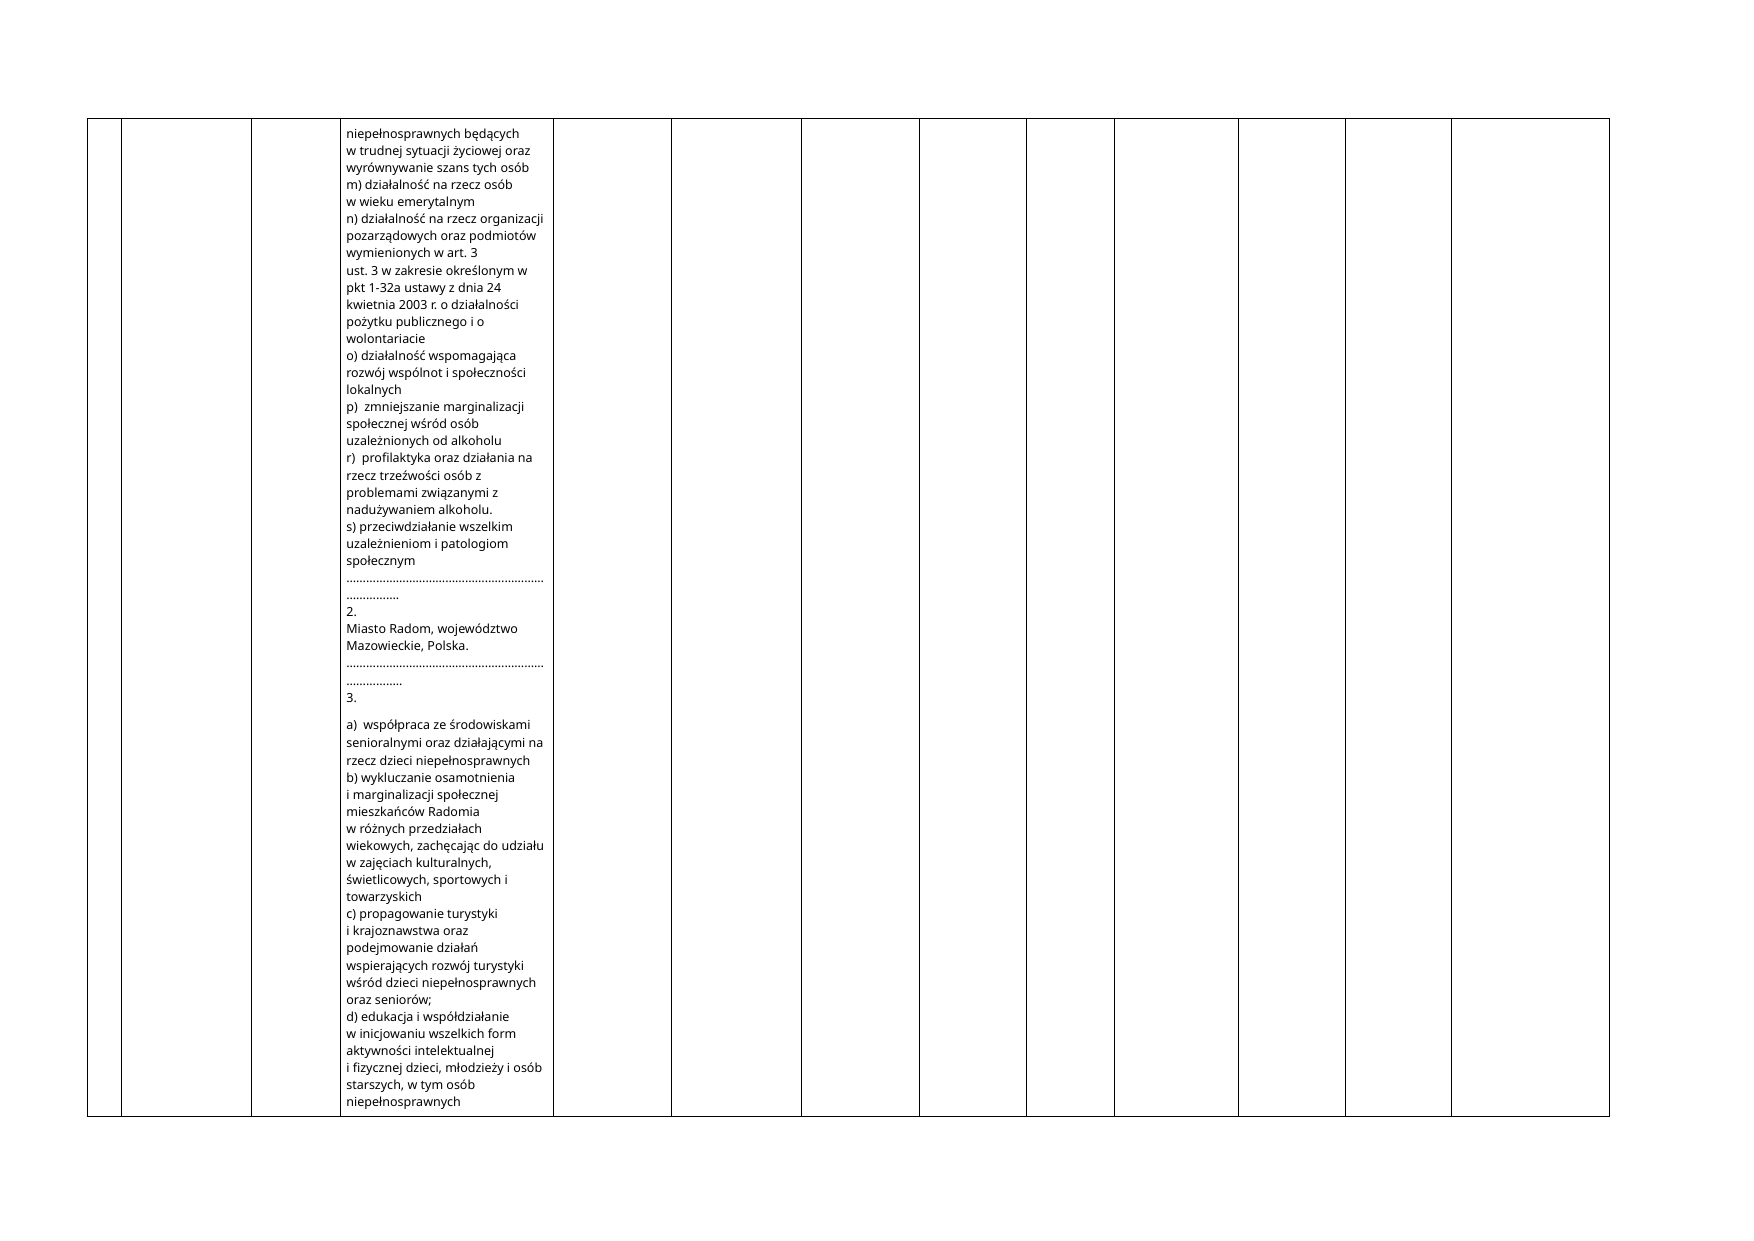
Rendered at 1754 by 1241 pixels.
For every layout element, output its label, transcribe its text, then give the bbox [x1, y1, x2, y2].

table_cell [672, 119, 801, 1116]
table_cell [554, 119, 671, 1116]
table_cell [1027, 119, 1114, 1116]
table_cell [122, 119, 251, 1116]
table_cell [1452, 119, 1609, 1116]
table_cell niepełnosprawnych będących w trudnej sytuacji życiowej oraz wyrównywanie szans tych osób m) działalność na rzecz osób w wieku emerytalnym n) działalność na rzecz organizacji pozarządowych oraz podmiotów wymienionych w art. 3 ust. 3 w zakresie określonym w pkt 1-32a ustawy z dnia 24 kwietnia 2003 r. o działalności pożytku publicznego i o wolontariacie o) działalność wspomagająca rozwój wspólnot i społeczności lokalnych p) zmniejszanie marginalizacji społecznej wśród osób uzależnionych od alkoholu r) profilaktyka oraz działania na rzecz trzeźwości osób z problemami związanymi z nadużywaniem alkoholu. s) przeciwdziałanie wszelkim uzależnieniom i patologiom społecznym …………………………………………………………………. 2. Miasto Radom, województwo Mazowieckie, Polska. ………………………………………………………………….. 3. a) współpraca ze środowiskami senioralnymi oraz działającymi na rzecz dzieci niepełnosprawnych b) wykluczanie osamotnienia i marginalizacji społecznej mieszkańców Radomia w różnych przedziałach wiekowych, zachęcając do udziału w zajęciach kulturalnych, świetlicowych, sportowych i towarzyskich c) propagowanie turystyki i krajoznawstwa oraz podejmowanie działań wspierających rozwój turystyki wśród dzieci niepełnosprawnych oraz seniorów; d) edukacja i współdziałanie w inicjowaniu wszelkich form aktywności intelektualnej i fizycznej dzieci, młodzieży i osób starszych, w tym osób niepełnosprawnych [341, 119, 553, 1116]
table_cell - [1239, 119, 1345, 1116]
table_cell [88, 119, 121, 1116]
table_cell [920, 119, 1026, 1116]
table_cell [252, 119, 340, 1116]
table_cell [802, 119, 919, 1116]
table_cell [1346, 119, 1451, 1116]
table_cell - [1115, 119, 1238, 1116]
